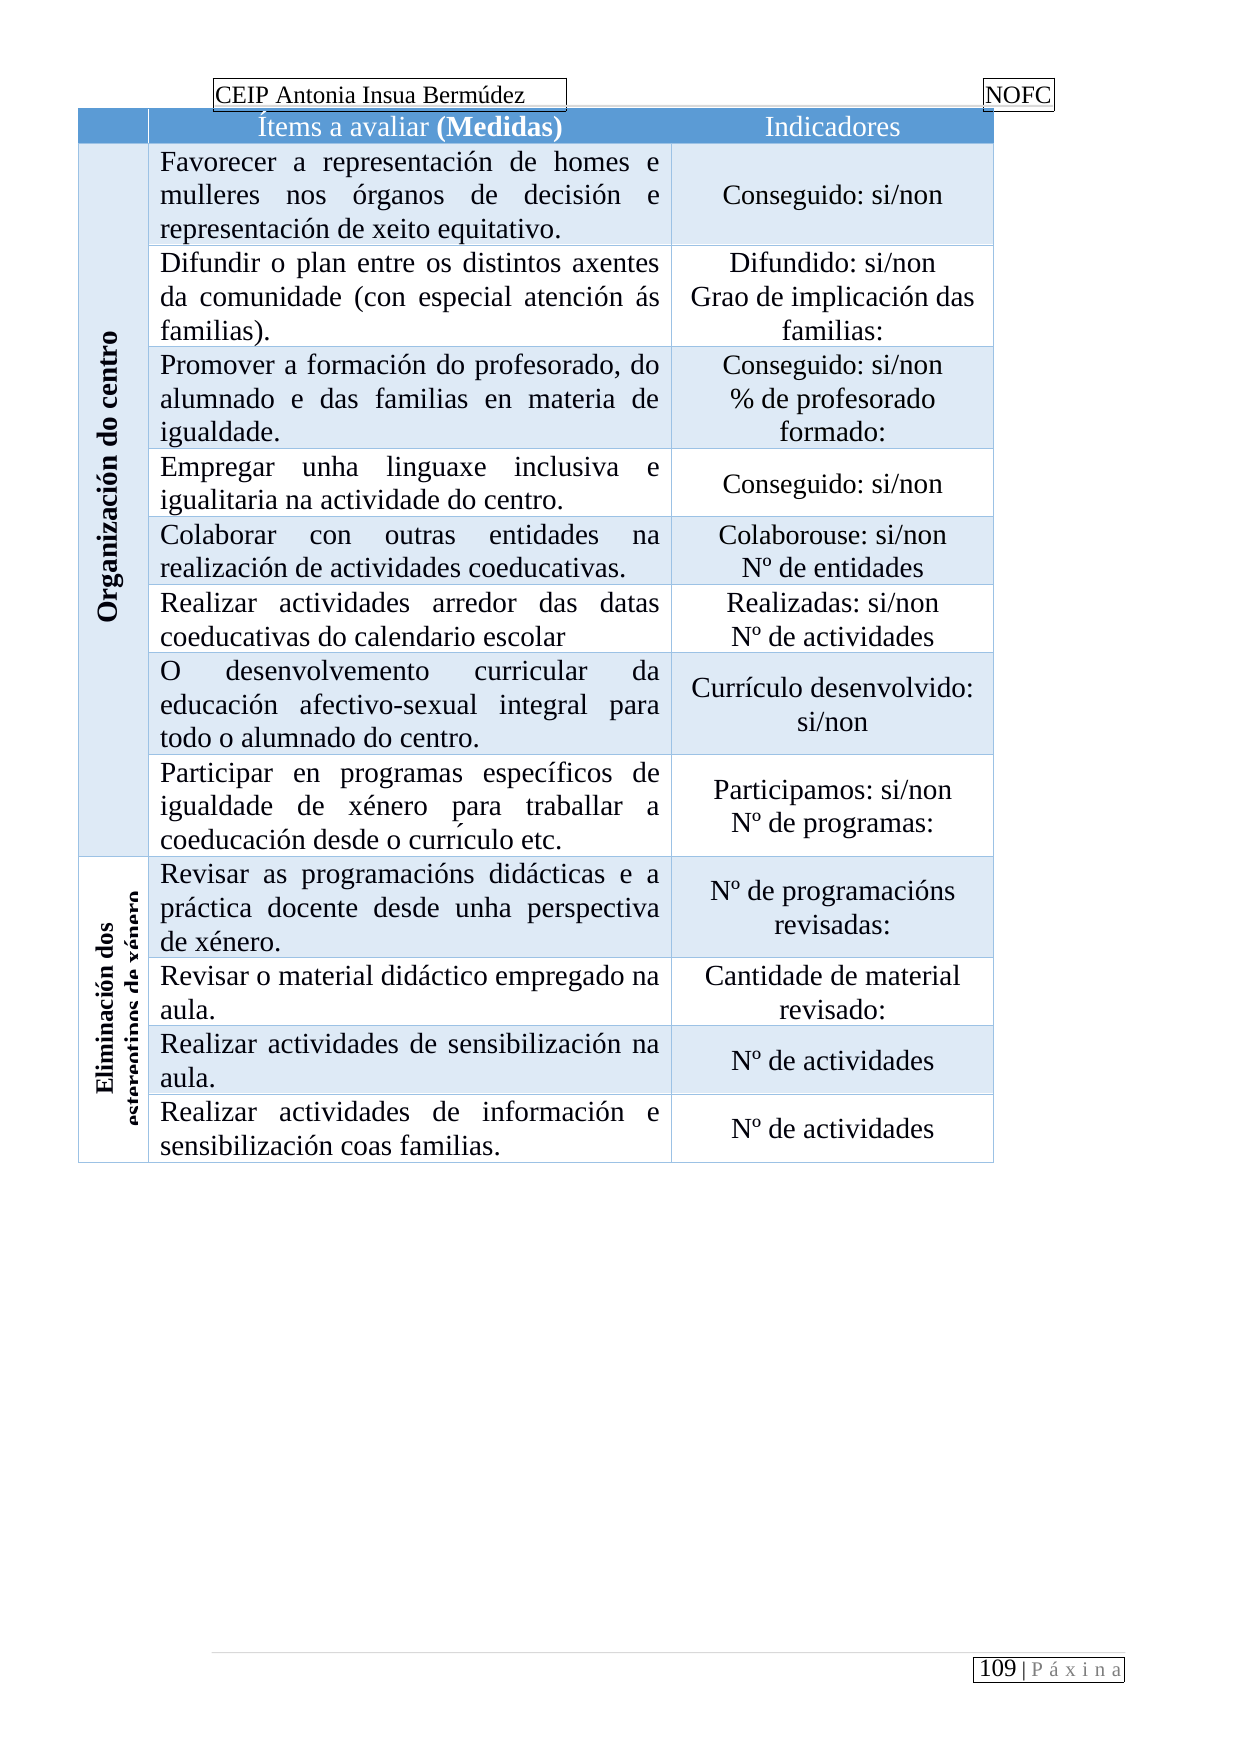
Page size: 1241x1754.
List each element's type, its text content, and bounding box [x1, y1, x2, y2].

table_cell Organización do centro [79, 144, 148, 856]
table_cell Participar en programas específicos de igualdade de xénero para traballar a coeducación desde o currı́culo etc. [149, 755, 671, 856]
table_cell Currículo desenvolvido: si/non [672, 653, 993, 754]
table_cell Difundido: si/non Grao de implicación das familias: [672, 246, 993, 346]
table_cell Nº de actividades [672, 1095, 993, 1162]
table_header Indicadores [671, 109, 993, 143]
table_cell Realizar actividades de información e sensibilización coas familias. [149, 1095, 671, 1162]
table_cell Cantidade de material revisado: [672, 958, 993, 1025]
table_cell Participamos: si/non Nº de programas: [672, 755, 993, 856]
table_cell Revisar as programacións didácticas e a práctica docente desde unha perspectiva de xénero. [149, 857, 671, 957]
table_cell Promover a formación do profesorado, do alumnado e das familias en materia de igualdade. [149, 347, 671, 448]
table_cell Conseguido: si/non % de profesorado formado: [672, 347, 993, 448]
table_cell Eliminación dos estereotipos de xénero [79, 857, 148, 1162]
table_cell Realizar actividades de sensibilización na aula. [149, 1026, 671, 1093]
table_header Ítems a avaliar (Medidas) [149, 109, 671, 143]
table_cell Realizadas: si/non Nº de actividades [672, 585, 993, 652]
table_cell Nº de actividades [672, 1026, 993, 1093]
table_cell Favorecer a representación de homes e mulleres nos órganos de decisión e representación de xeito equitativo. [149, 144, 671, 244]
table_cell Difundir o plan entre os distintos axentes da comunidade (con especial atención ás familias). [149, 246, 671, 346]
table_header [79, 109, 148, 143]
table_cell Empregar unha linguaxe inclusiva e igualitaria na actividade do centro. [149, 449, 671, 516]
table_cell Nº de programacións revisadas: [672, 857, 993, 957]
table_cell Colaborar con outras entidades na realización de actividades coeducativas. [149, 517, 671, 584]
table_cell O desenvolvemento curricular da educación afectivo-sexual integral para todo o alumnado do centro. [149, 653, 671, 754]
table_cell Revisar o material didáctico empregado na aula. [149, 958, 671, 1025]
table_cell Conseguido: si/non [672, 144, 993, 244]
table_cell Conseguido: si/non [672, 449, 993, 516]
table_cell Realizar actividades arredor das datas coeducativas do calendario escolar [149, 585, 671, 652]
table_cell Colaborouse: si/non Nº de entidades [672, 517, 993, 584]
